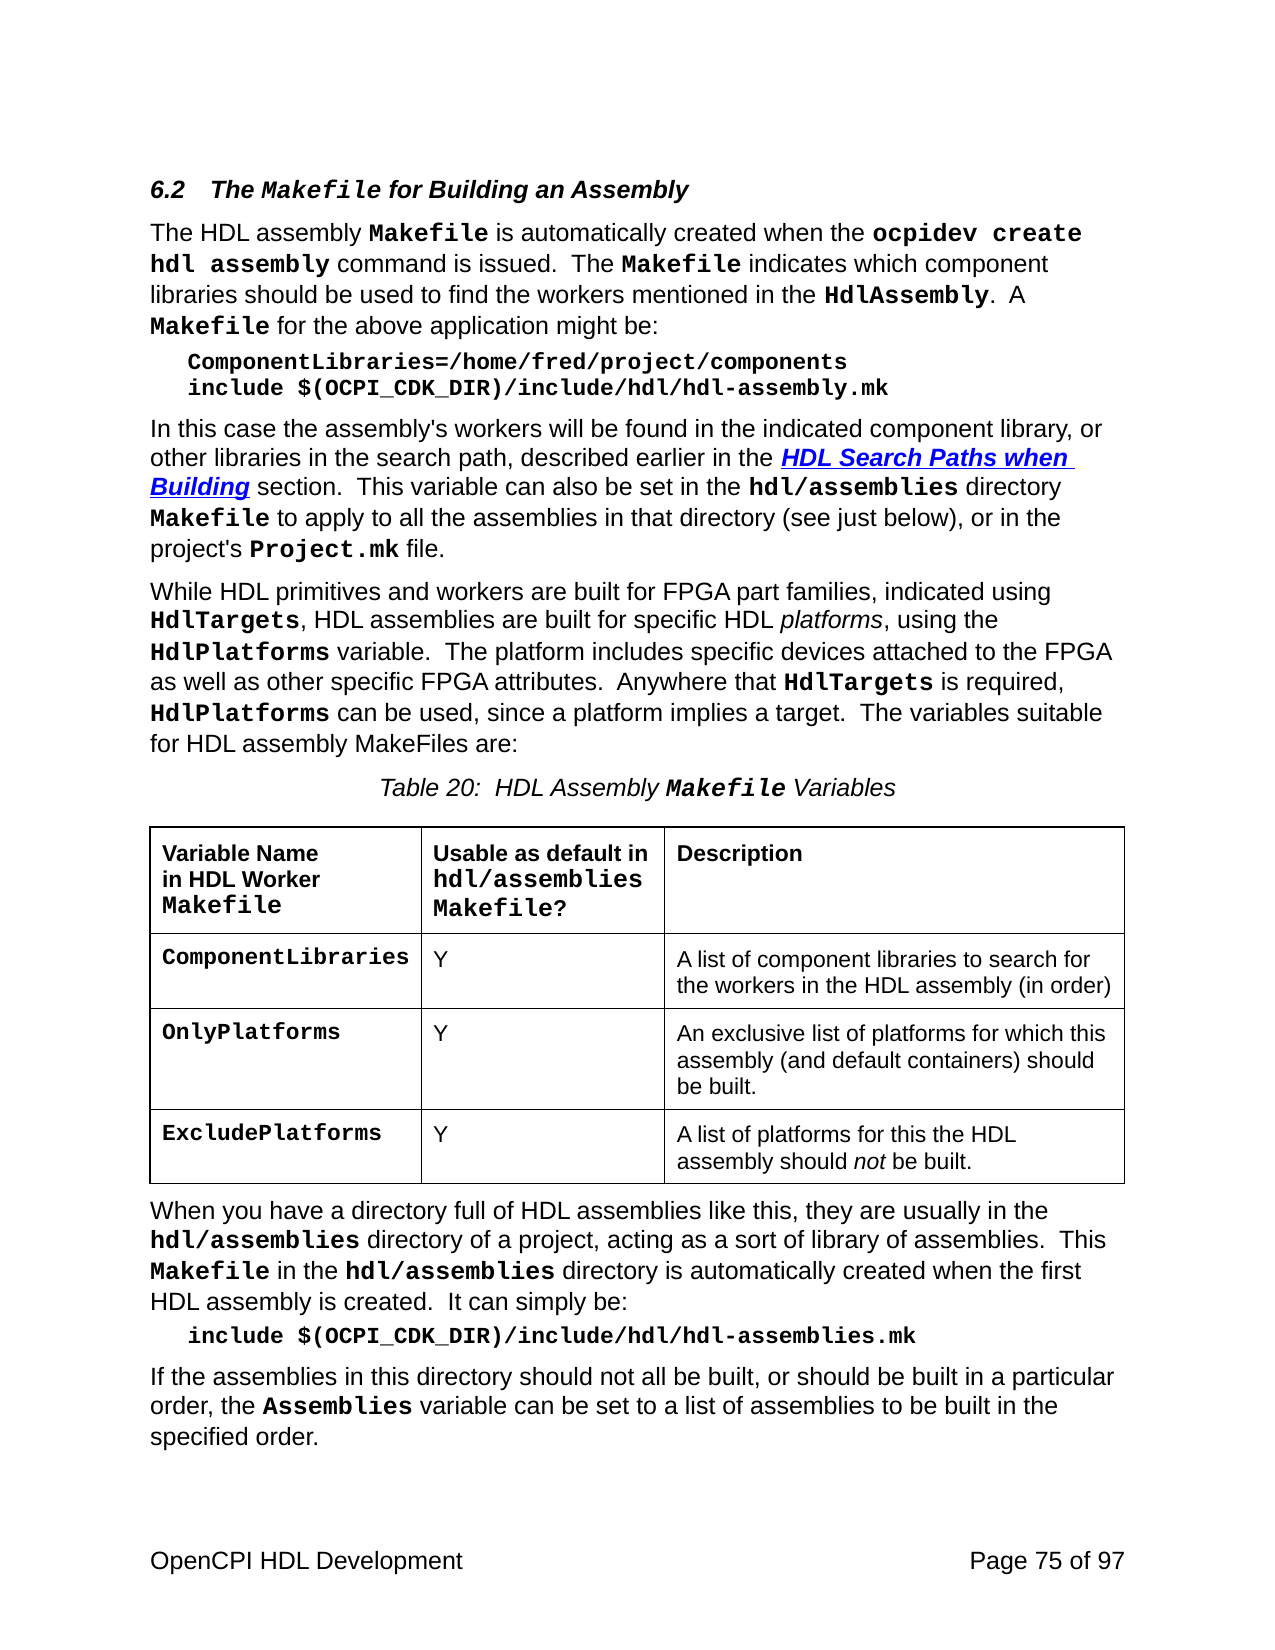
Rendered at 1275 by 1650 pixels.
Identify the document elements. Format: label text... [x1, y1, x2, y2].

table_cell OnlyPlatforms [151, 1009, 421, 1108]
table_cell An exclusive list of platforms for which this assembly (and default containers) should be built. [665, 1009, 1124, 1108]
text While HDL primitives and workers are built for FPGA part families, indicated using HdlTargets, HDL assemblies are built for specific HDL platforms, using the HdlPlatforms variable. The platform includes specific devices attached to the FPGA as well as other specific FPGA attributes. Anywhere that HdlTargets is required, HdlPlatforms can be used, since a platform implies a target. The variables suitable for HDL assembly MakeFiles are: [150, 577, 1125, 758]
text ComponentLibraries=/home/fred/project/components include $(OCPI_CDK_DIR)/include/hdl/hdl-assembly.mk [187, 351, 1125, 402]
table_cell ExcludePlatforms [151, 1110, 421, 1183]
table_header Variable Name in HDL Worker Makefile [151, 828, 421, 933]
table_cell Y [422, 1009, 664, 1108]
table_header Description [665, 828, 1124, 933]
table_cell Y [422, 934, 664, 1007]
table_header Usable as default in hdl/assemblies Makefile? [422, 828, 664, 933]
table_cell A list of platforms for this the HDL assembly should not be built. [665, 1110, 1124, 1183]
subtitle The Makefile for Building an Assembly [150, 175, 1125, 206]
text If the assemblies in this directory should not all be built, or should be built in a particular order, the Assemblies variable can be set to a list of assemblies to be built in the specified order. [150, 1362, 1125, 1451]
text In this case the assembly's workers will be found in the indicated component library, or other libraries in the search path, described earlier in the HDL Search Paths when Building section. This variable can also be set in the hdl/assemblies directory Makefile to apply to all the assemblies in that directory (see just below), or in the project's Project.mk file. [150, 414, 1125, 565]
text Table 20: HDL Assembly Makefile Variables [150, 773, 1125, 804]
text include $(OCPI_CDK_DIR)/include/hdl/hdl-assemblies.mk [187, 1324, 1125, 1350]
text When you have a directory full of HDL assemblies like this, they are usually in the hdl/assemblies directory of a project, acting as a sort of library of assemblies. This Makefile in the hdl/assemblies directory is automatically created when the first HDL assembly is created. It can simply be: [150, 1196, 1125, 1316]
text The HDL assembly Makefile is automatically created when the ocpidev create hdl assembly command is issued. The Makefile indicates which component libraries should be used to find the workers mentioned in the HdlAssembly. A Makefile for the above application might be: [150, 218, 1125, 342]
table_cell ComponentLibraries [151, 934, 421, 1007]
table_cell A list of component libraries to search for the workers in the HDL assembly (in order) [665, 934, 1124, 1007]
table_cell Y [422, 1110, 664, 1183]
